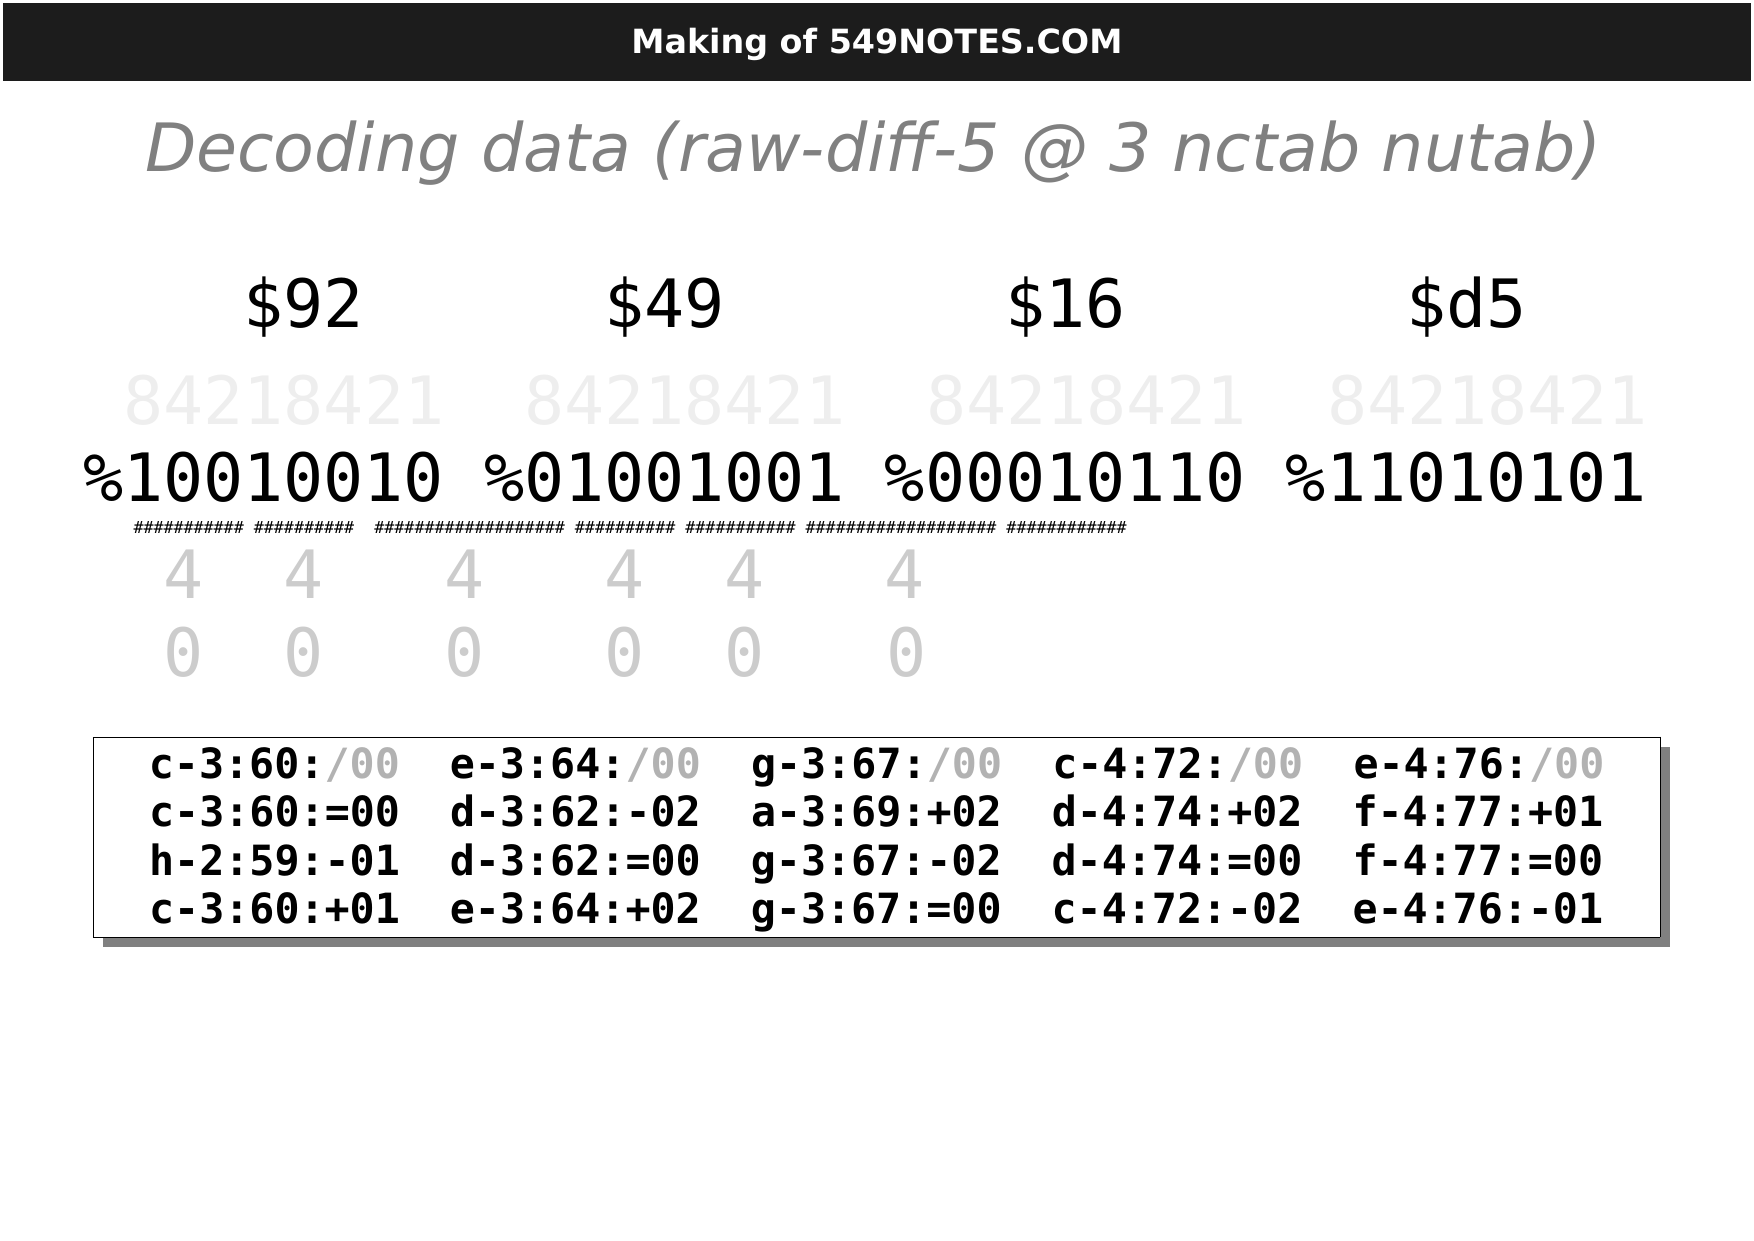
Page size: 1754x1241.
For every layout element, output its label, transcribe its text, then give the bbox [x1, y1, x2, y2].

text Decoding data (raw-diff-5 @ 3 nctab nutab) [3, 110, 1751, 188]
text 0 0 0 0 0 0 [3, 614, 1751, 692]
text ########### ########## ################### ########## ########### ################### ############ [3, 517, 1751, 537]
table_header c-3:60:/00 e-3:64:/00 g-3:67:/00 c-4:72:/00 e-4:76:/00 c-3:60:=00 d-3:62:-02 a-3:69:+02 d-4:74:+02 f-4:77:+01 h-2:59:-01 d-3:62:=00 g-3:67:-02 d-4:74:=00 f-4:77:=00 c-3:60:+01 e-3:64:+02 g-3:67:=00 c-4:72:-02 e-4:76:-01 [87, 731, 1676, 953]
text $92 $49 $16 $d5 [3, 265, 1751, 343]
text %10010010 %01001001 %00010110 %11010101 [3, 440, 1751, 517]
text 84218421 84218421 84218421 84218421 [3, 362, 1751, 440]
text 4 4 4 4 4 4 [3, 537, 1751, 614]
